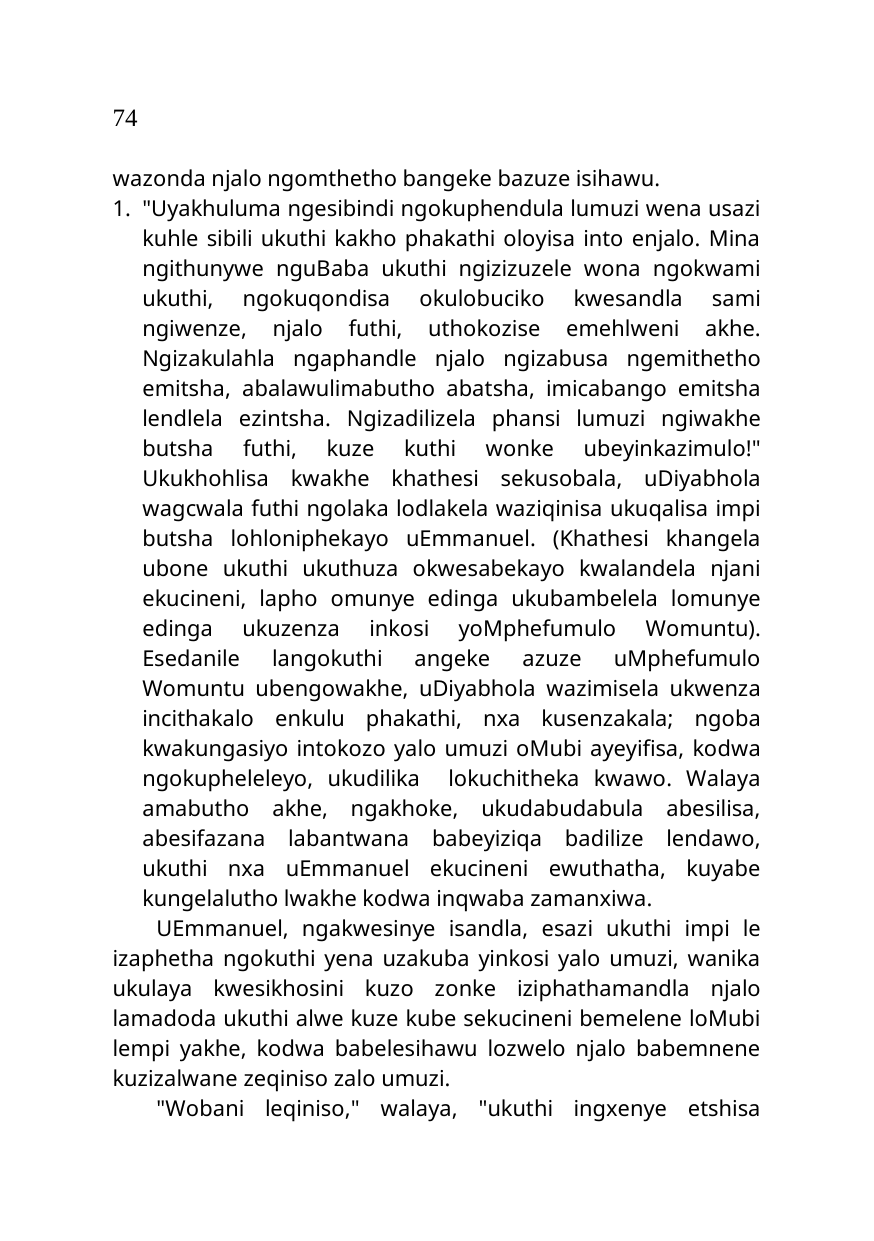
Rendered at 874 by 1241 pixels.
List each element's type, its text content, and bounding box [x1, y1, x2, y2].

text "Wobani leqiniso," walaya, "ukuthi ingxenye etshisa [112, 1093, 761, 1123]
list "Uyakhuluma ngesibindi ngokuphendula lumuzi wena usazi kuhle sibili ukuthi kakho phakathi oloyisa into enjalo. Mina ngithunywe nguBaba ukuthi ngizizuzele wona ngokwami ukuthi, ngokuqondisa okulobuciko kwesandla sami ngiwenze, njalo futhi, uthokozise emehlweni akhe. Ngizakulahla ngaphandle njalo ngizabusa ngemithetho emitsha, abalawulimabutho abatsha, imicabango emitsha lendlela ezintsha. Ngizadilizela phansi lumuzi ngiwakhe butsha futhi, kuze kuthi wonke ubeyinkazimulo!" Ukukhohlisa kwakhe khathesi sekusobala, uDiyabhola wagcwala futhi ngolaka lodlakela waziqinisa ukuqalisa impi butsha lohloniphekayo uEmmanuel. (Khathesi khangela ubone ukuthi ukuthuza okwesabekayo kwalandela njani ekucineni, lapho omunye edinga ukubambelela lomunye edinga ukuzenza inkosi yoMphefumulo Womuntu). Esedanile langokuthi angeke azuze uMphefumulo Womuntu ubengowakhe, uDiyabhola wazimisela ukwenza incithakalo enkulu phakathi, nxa kusenzakala; ngoba kwakungasiyo intokozo yalo umuzi oMubi ayeyifisa, kodwa ngokupheleleyo, ukudilika lokuchitheka kwawo. Walaya amabutho akhe, ngakhoke, ukudabudabula abesilisa, abesifazana labantwana babeyiziqa badilize lendawo, ukuthi nxa uEmmanuel ekucineni ewuthatha, kuyabe kungelalutho lwakhe kodwa inqwaba zamanxiwa. [112, 193, 761, 913]
text wazonda njalo ngomthetho bangeke bazuze isihawu. [112, 163, 761, 193]
text UEmmanuel, ngakwesinye isandla, esazi ukuthi impi le izaphetha ngokuthi yena uzakuba yinkosi yalo umuzi, wanika ukulaya kwesikhosini kuzo zonke iziphathamandla njalo lamadoda ukuthi alwe kuze kube sekucineni bemelene loMubi lempi yakhe, kodwa babelesihawu lozwelo njalo babemnene kuzizalwane zeqiniso zalo umuzi. [112, 913, 761, 1093]
